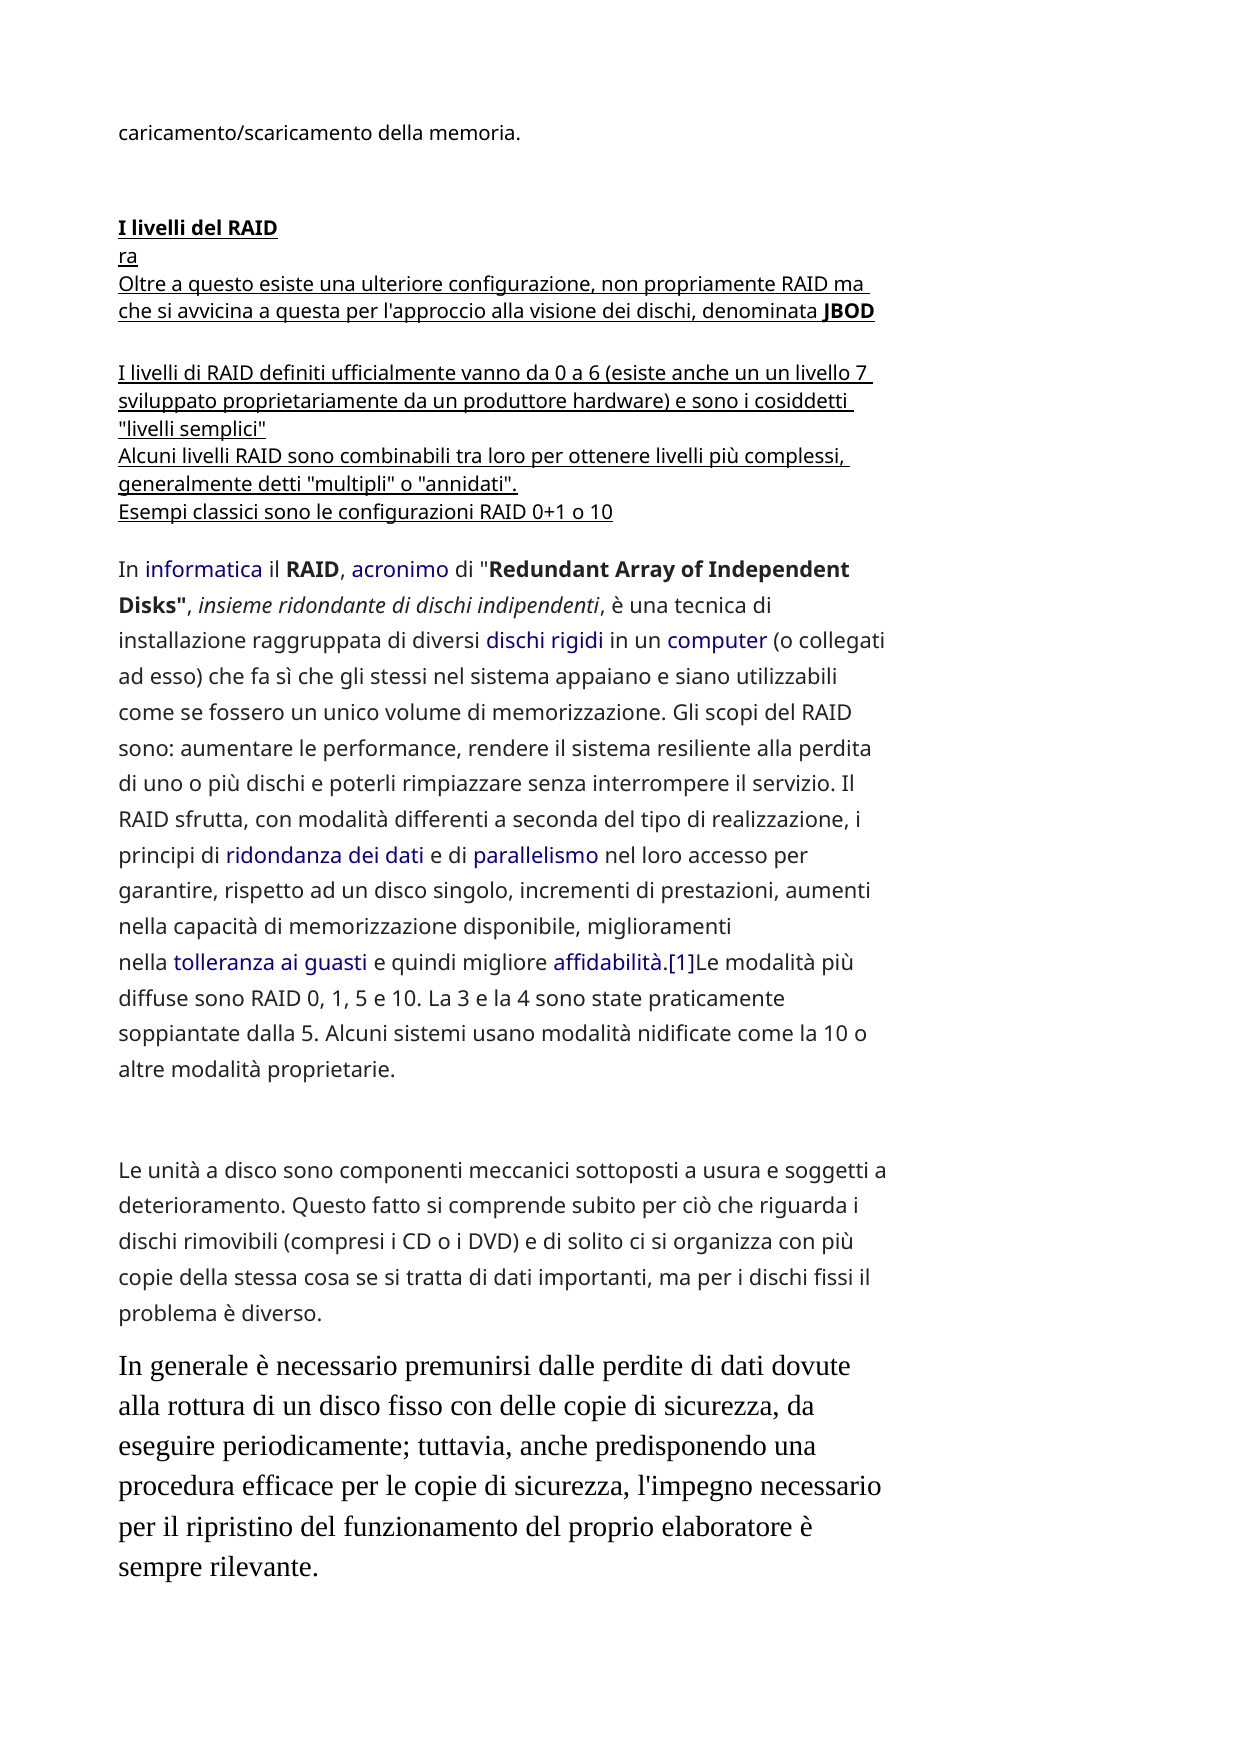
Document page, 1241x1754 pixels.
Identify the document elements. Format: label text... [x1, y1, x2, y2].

text In generale è necessario premunirsi dalle perdite di dati dovute alla rottura di un disco fisso con delle copie di sicurezza, da eseguire periodicamente; tuttavia, anche predisponendo una procedura efficace per le copie di sicurezza, l'impegno necessario per il ripristino del funzionamento del proprio elaboratore è sempre rilevante. [118, 1348, 892, 1582]
text caricamento/scaricamento della memoria. I livelli del RAID ra Oltre a questo esiste una ulteriore configurazione, non propriamente RAID ma che si avvicina a questa per l'approccio alla visione dei dischi, denominata JBOD I livelli di RAID definiti ufficialmente vanno da 0 a 6 (esiste anche un un livello 7 sviluppato proprietariamente da un produttore hardware) e sono i cosiddetti "livelli semplici" Alcuni livelli RAID sono combinabili tra loro per ottenere livelli più complessi, generalmente detti "multipli" o "annidati". Esempi classici sono le configurazioni RAID 0+1 o 10 [118, 118, 892, 525]
text In informatica il RAID, acronimo di "Redundant Array of Independent Disks", insieme ridondante di dischi indipendenti, è una tecnica di installazione raggruppata di diversi dischi rigidi in un computer (o collegati ad esso) che fa sì che gli stessi nel sistema appaiano e siano utilizzabili come se fossero un unico volume di memorizzazione. Gli scopi del RAID sono: aumentare le performance, rendere il sistema resiliente alla perdita di uno o più dischi e poterli rimpiazzare senza interrompere il servizio. Il RAID sfrutta, con modalità differenti a seconda del tipo di realizzazione, i principi di ridondanza dei dati e di parallelismo nel loro accesso per garantire, rispetto ad un disco singolo, incrementi di prestazioni, aumenti nella capacità di memorizzazione disponibile, miglioramenti nella tolleranza ai guasti e quindi migliore affidabilità.[1]Le modalità più diffuse sono RAID 0, 1, 5 e 10. La 3 e la 4 sono state praticamente soppiantate dalla 5. Alcuni sistemi usano modalità nidificate come la 10 o altre modalità proprietarie. [118, 554, 892, 1084]
text Le unità a disco sono componenti meccanici sottoposti a usura e soggetti a deterioramento. Questo fatto si comprende subito per ciò che riguarda i dischi rimovibili (compresi i CD o i DVD) e di solito ci si organizza con più copie della stessa cosa se si tratta di dati importanti, ma per i dischi fissi il problema è diverso. [118, 1155, 892, 1327]
